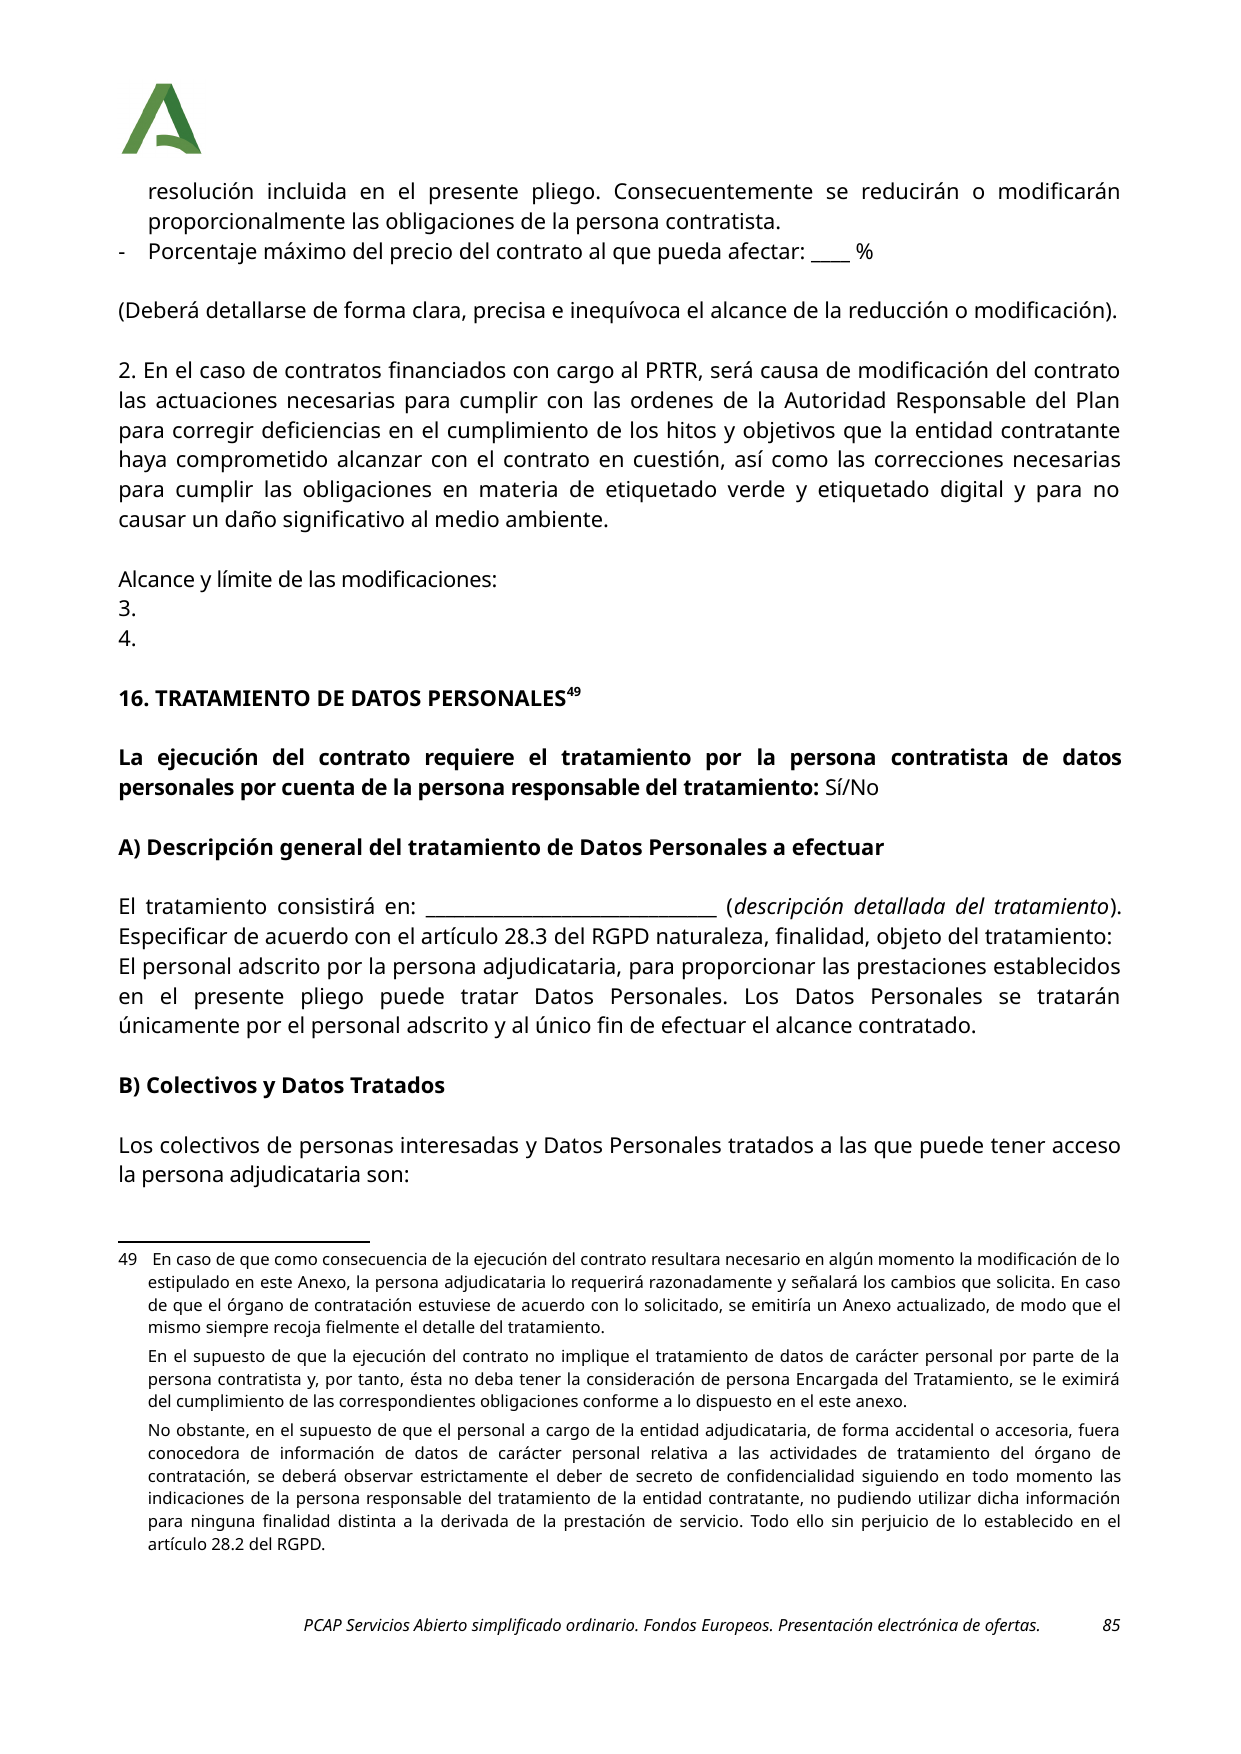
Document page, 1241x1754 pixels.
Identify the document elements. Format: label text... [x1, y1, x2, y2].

text A) Descripción general del tratamiento de Datos Personales a efectuar [118, 832, 1122, 862]
text El tratamiento consistirá en: ______________________________ (descripción detallada del tratamiento). Especificar de acuerdo con el artículo 28.3 del RGPD naturaleza, finalidad, objeto del tratamiento: [118, 891, 1122, 951]
text resolución incluida en el presente pliego. Consecuentemente se reducirán o modificarán proporcionalmente las obligaciones de la persona contratista. [118, 176, 1122, 236]
text 4. [118, 623, 1122, 653]
text - Porcentaje máximo del precio del contrato al que pueda afectar: ____ % [118, 236, 1122, 266]
text 16. TRATAMIENTO DE DATOS PERSONALES [118, 683, 1122, 713]
text En caso de que como consecuencia de la ejecución del contrato resultara necesario en algún momento la modificación de lo estipulado en este Anexo, la persona adjudicataria lo requerirá razonadamente y señalará los cambios que solicita. En caso de que el órgano de contratación estuviese de acuerdo con lo solicitado, se emitiría un Anexo actualizado, de modo que el mismo siempre recoja fielmente el detalle del tratamiento. [118, 1248, 1122, 1339]
text Los colectivos de personas interesadas y Datos Personales tratados a las que puede tener acceso la persona adjudicataria son: [118, 1130, 1122, 1189]
text En el supuesto de que la ejecución del contrato no implique el tratamiento de datos de carácter personal por parte de la persona contratista y, por tanto, ésta no deba tener la consideración de persona Encargada del Tratamiento, se le eximirá del cumplimiento de las correspondientes obligaciones conforme a lo dispuesto en el este anexo. [118, 1345, 1122, 1413]
text El personal adscrito por la persona adjudicataria, para proporcionar las prestaciones establecidos en el presente pliego puede tratar Datos Personales. Los Datos Personales se tratarán únicamente por el personal adscrito y al único fin de efectuar el alcance contratado. [118, 951, 1122, 1040]
picture [117, 79, 206, 158]
text No obstante, en el supuesto de que el personal a cargo de la entidad adjudicataria, de forma accidental o accesoria, fuera conocedora de información de datos de carácter personal relativa a las actividades de tratamiento del órgano de contratación, se deberá observar estrictamente el deber de secreto de confidencialidad siguiendo en todo momento las indicaciones de la persona responsable del tratamiento de la entidad contratante, no pudiendo utilizar dicha información para ninguna finalidad distinta a la derivada de la prestación de servicio. Todo ello sin perjuicio de lo establecido en el artículo 28.2 del RGPD. [118, 1419, 1122, 1555]
text Alcance y límite de las modificaciones: [118, 564, 1122, 593]
text B) Colectivos y Datos Tratados [118, 1070, 1122, 1100]
text (Deberá detallarse de forma clara, precisa e inequívoca el alcance de la reducción o modificación). [118, 296, 1122, 325]
text 2. En el caso de contratos financiados con cargo al PRTR, será causa de modificación del contrato las actuaciones necesarias para cumplir con las ordenes de la Autoridad Responsable del Plan para corregir deficiencias en el cumplimiento de los hitos y objetivos que la entidad contratante haya comprometido alcanzar con el contrato en cuestión, así como las correcciones necesarias para cumplir las obligaciones en materia de etiquetado verde y etiquetado digital y para no causar un daño significativo al medio ambiente. [118, 355, 1122, 534]
text La ejecución del contrato requiere el tratamiento por la persona contratista de datos personales por cuenta de la persona responsable del tratamiento: Sí/No [118, 742, 1122, 802]
text 3. [118, 593, 1122, 623]
